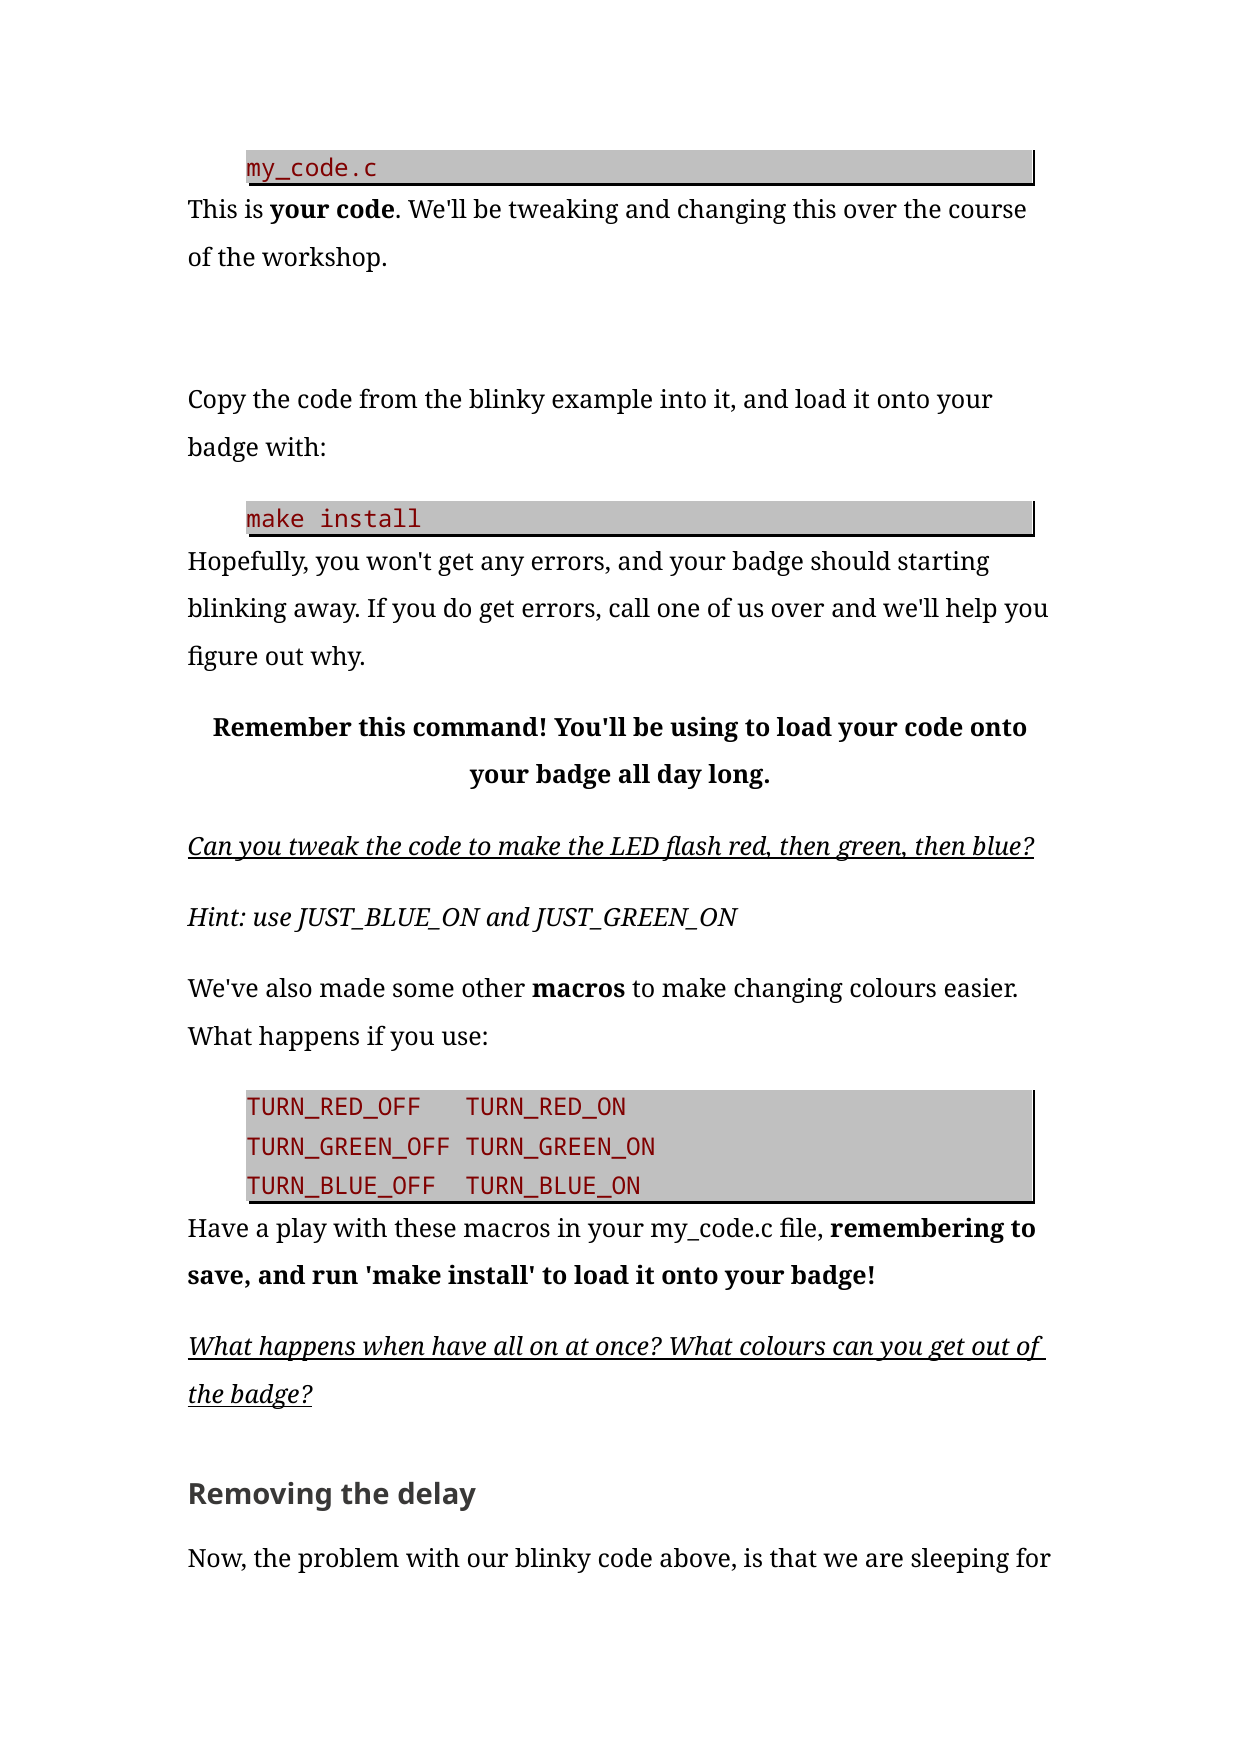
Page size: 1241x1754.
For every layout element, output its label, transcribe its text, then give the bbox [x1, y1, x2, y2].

text Hint: use JUST_BLUE_ON and JUST_GREEN_ON [187, 900, 1053, 934]
text Now, the problem with our blinky code above, is that we are sleeping for [187, 1541, 1053, 1575]
text my_code.c [246, 150, 1032, 183]
text TURN_RED_OFF TURN_RED_ON [246, 1090, 1032, 1123]
text This is your code. We'll be tweaking and changing this over the course of the workshop. [187, 192, 1053, 274]
text Remember this command! You'll be using to load your code onto your badge all day long. [187, 709, 1053, 791]
text TURN_BLUE_OFF TURN_BLUE_ON [246, 1168, 1032, 1201]
text Hopefully, you won't get any errors, and your badge should starting blinking away. If you do get errors, call one of us over and we'll help you figure out why. [187, 543, 1053, 672]
subtitle Removing the delay [187, 1473, 1053, 1513]
text We've also made some other macros to make changing colours easier. What happens if you use: [187, 971, 1053, 1053]
text TURN_GREEN_OFF TURN_GREEN_ON [246, 1129, 1032, 1162]
text Can you tweak the code to make the LED flash red, then green, then blue? [187, 828, 1053, 862]
text Have a play with these macros in your my_code.c file, remembering to save, and run 'make install' to load it onto your badge! [187, 1210, 1053, 1292]
text Copy the code from the blinky example into it, and load it onto your badge with: [187, 382, 1053, 464]
text make install [246, 501, 1032, 534]
text What happens when have all on at once? What colours can you get out of the badge? [187, 1329, 1053, 1411]
